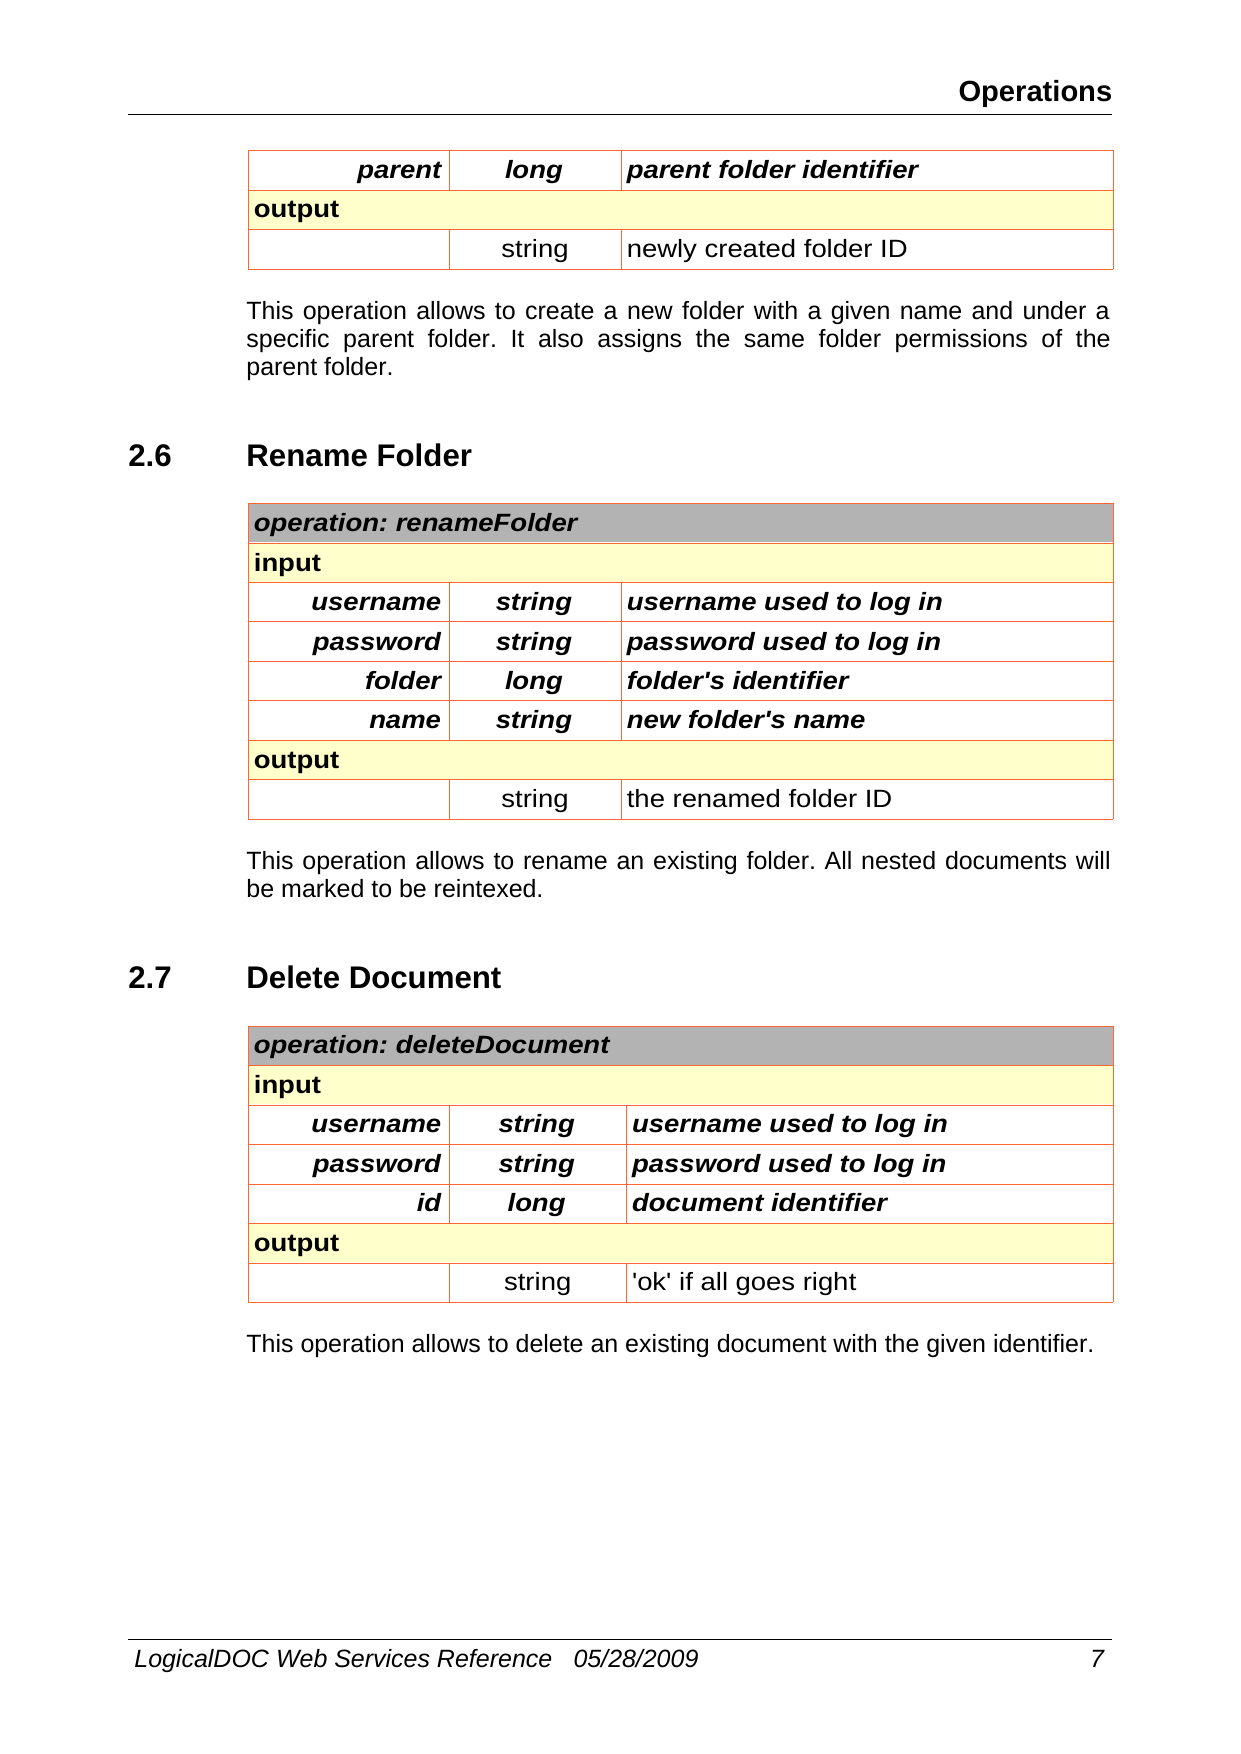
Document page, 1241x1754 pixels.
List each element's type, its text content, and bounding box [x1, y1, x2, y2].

table_cell 'ok' if all goes right [627, 1264, 1113, 1302]
table_cell document identifier [627, 1185, 1113, 1223]
table_cell newly created folder ID [622, 230, 1113, 268]
table_cell output [249, 1224, 1113, 1262]
table_cell username [249, 1106, 449, 1144]
table_cell string [450, 1145, 626, 1183]
table_cell long [450, 151, 621, 189]
table_cell string [450, 1264, 626, 1302]
table_cell string [450, 583, 621, 621]
table_cell [249, 780, 449, 819]
table_cell password [249, 1145, 449, 1183]
text This operation allows to delete an existing document with the given identifier. [246, 1330, 1112, 1358]
table_cell output [249, 741, 1113, 779]
table_header operation: deleteDocument [249, 1027, 1113, 1065]
table_cell string [450, 622, 621, 661]
table_cell parent [249, 151, 449, 189]
table_cell [249, 230, 449, 268]
table_cell name [249, 701, 449, 740]
table_cell long [450, 1185, 626, 1223]
table_cell username used to log in [627, 1106, 1113, 1144]
table_cell string [450, 1106, 626, 1144]
table_cell id [249, 1185, 449, 1223]
table_cell the renamed folder ID [622, 780, 1113, 819]
table_cell output [249, 191, 1113, 229]
table_cell folder's identifier [622, 662, 1113, 700]
table_cell string [450, 780, 621, 819]
table_cell password [249, 622, 449, 661]
table_cell password used to log in [622, 622, 1113, 661]
text This operation allows to create a new folder with a given name and under a specific parent folder. It also assigns the same folder permissions of the parent folder. [246, 296, 1112, 380]
table_cell input [249, 1066, 1113, 1104]
table_cell username [249, 583, 449, 621]
table_cell [249, 1264, 449, 1302]
table_cell folder [249, 662, 449, 700]
table_cell password used to log in [627, 1145, 1113, 1183]
subtitle Delete Document [128, 961, 1112, 996]
text This operation allows to rename an existing folder. All nested documents will be marked to be reintexed. [246, 847, 1112, 903]
table_cell username used to log in [622, 583, 1113, 621]
table_header operation: renameFolder [249, 504, 1113, 542]
table_cell string [450, 230, 621, 268]
table_cell parent folder identifier [622, 151, 1113, 189]
table_cell long [450, 662, 621, 700]
table_cell input [249, 544, 1113, 582]
table_cell new folder's name [622, 701, 1113, 740]
table_cell string [450, 701, 621, 740]
subtitle Rename Folder [128, 438, 1112, 473]
